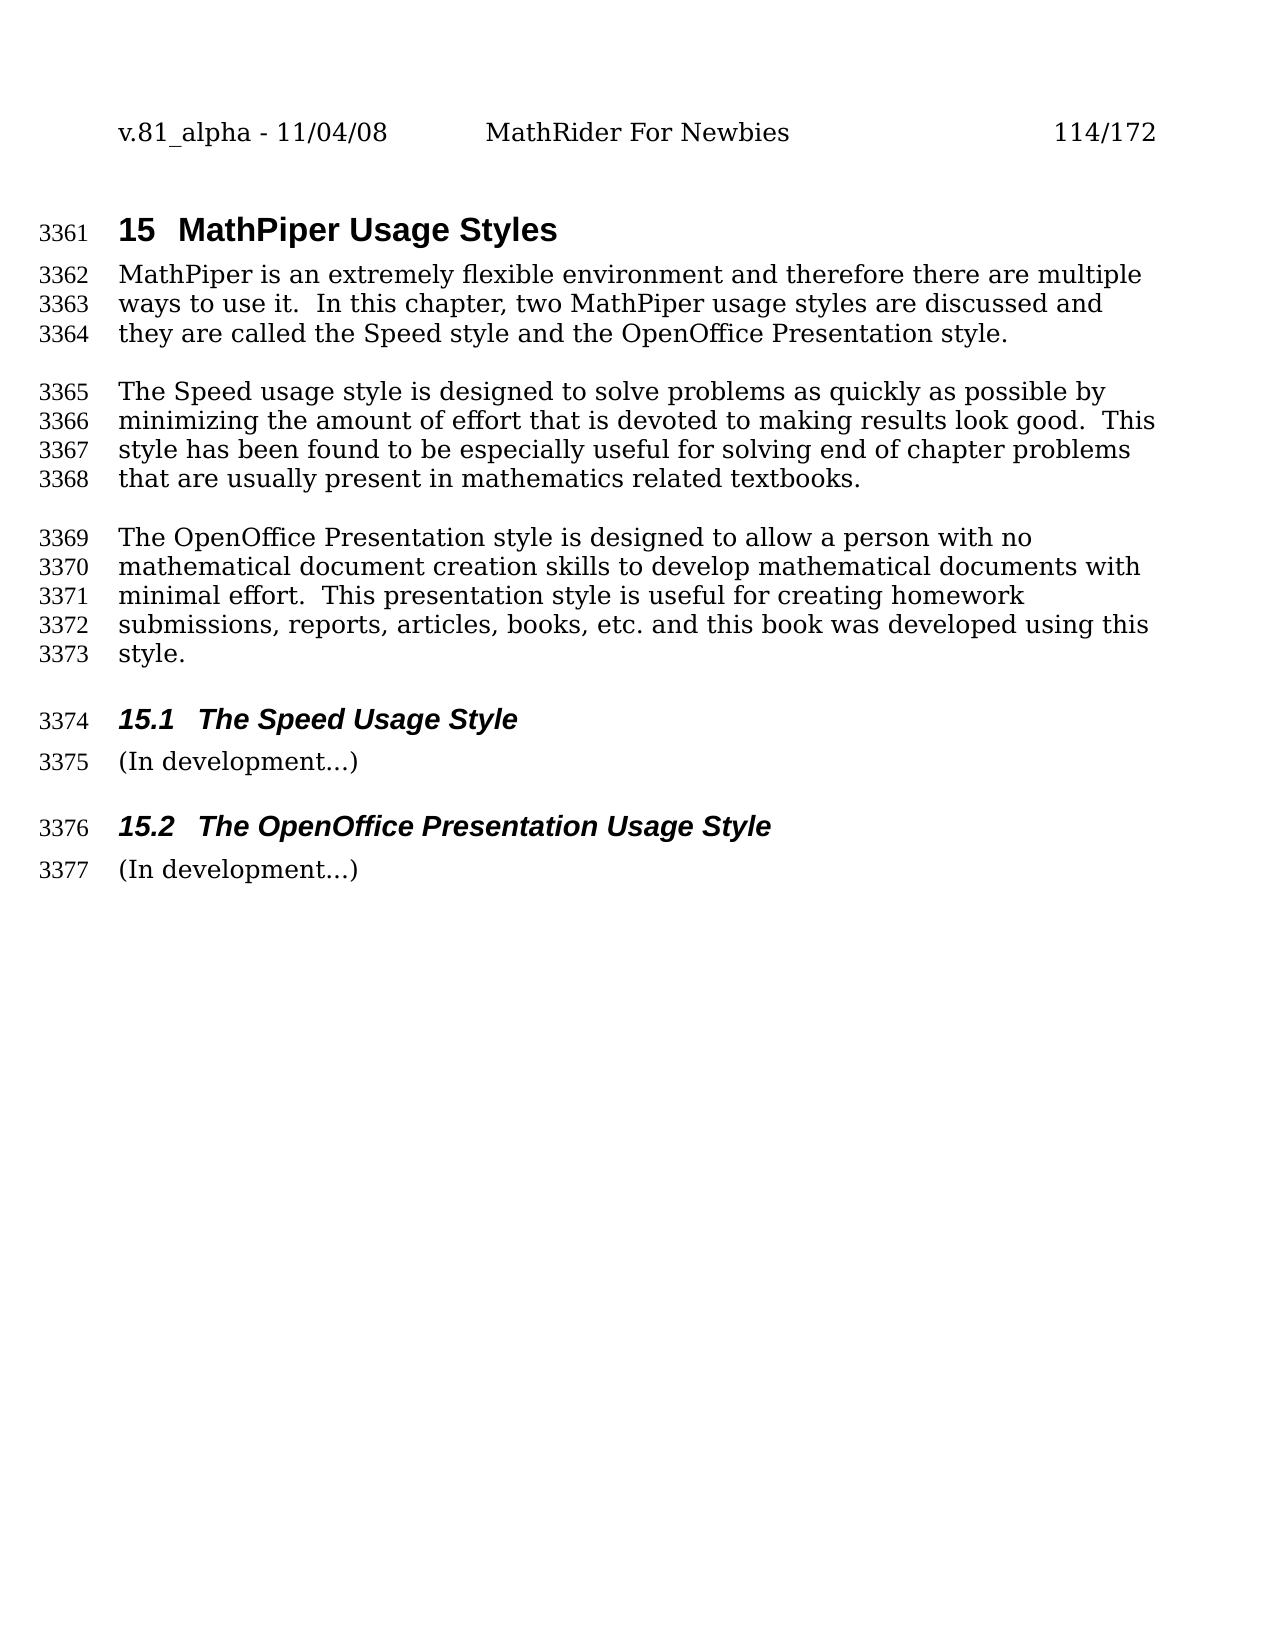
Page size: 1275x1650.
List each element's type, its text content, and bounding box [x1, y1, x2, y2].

subtitle The OpenOffice Presentation Usage Style [118, 809, 1157, 843]
subtitle The Speed Usage Style [118, 702, 1157, 735]
text The OpenOffice Presentation style is designed to allow a person with no mathematical document creation skills to develop mathematical documents with minimal effort. This presentation style is useful for creating homework submissions, reports, articles, books, etc. and this book was developed using this style. [118, 523, 1157, 669]
subtitle MathPiper Usage Styles [118, 210, 1157, 248]
text MathPiper is an extremely flexible environment and therefore there are multiple ways to use it. In this chapter, two MathPiper usage styles are discussed and they are called the Speed style and the OpenOffice Presentation style. [118, 260, 1157, 348]
text The Speed usage style is designed to solve problems as quickly as possible by minimizing the amount of effort that is devoted to making results look good. This style has been found to be especially useful for solving end of chapter problems that are usually present in mathematics related textbooks. [118, 377, 1157, 494]
text (In development...) [118, 855, 1157, 884]
text (In development...) [118, 747, 1157, 776]
